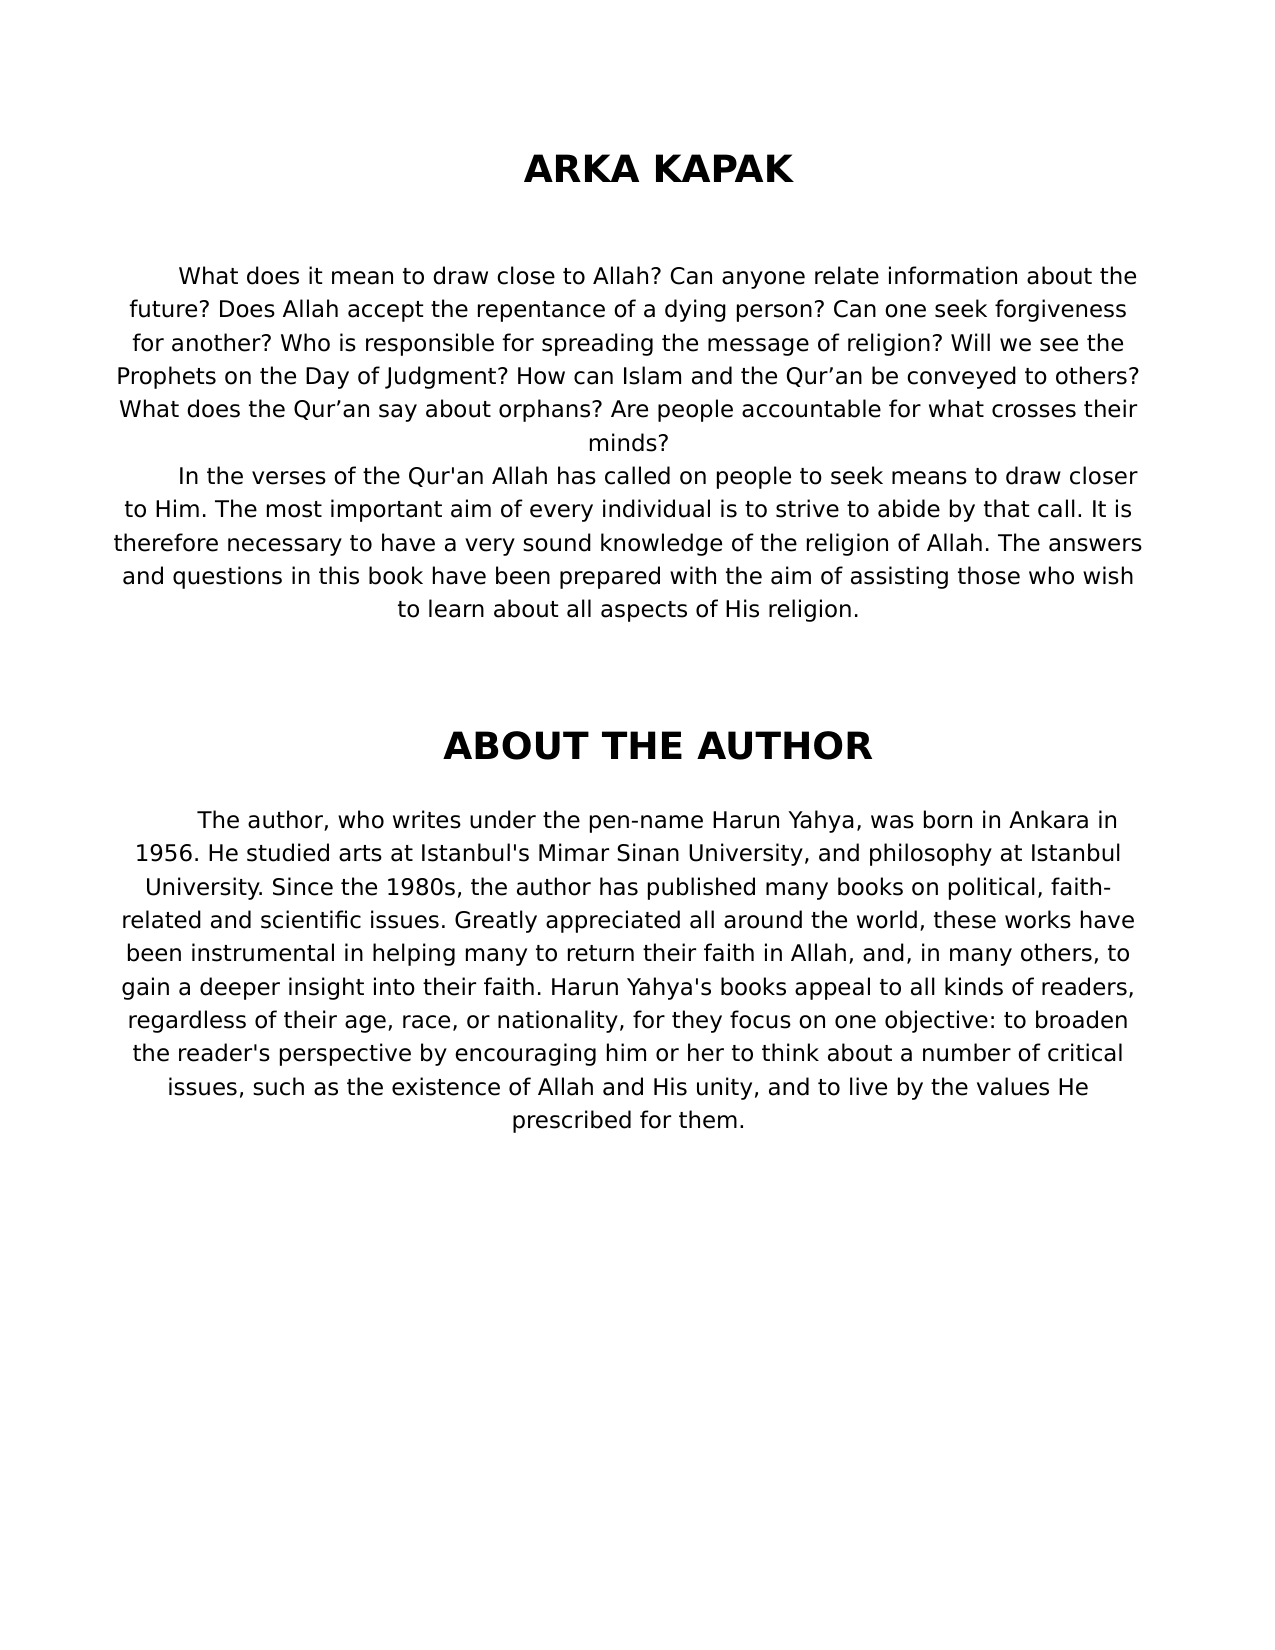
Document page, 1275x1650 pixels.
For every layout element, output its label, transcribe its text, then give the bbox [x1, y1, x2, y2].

text In the verses of the Qur'an Allah has called on people to seek means to draw closer to Him. The most important aim of every individual is to strive to abide by that call. It is therefore necessary to have a very sound knowledge of the religion of Allah. The answers and questions in this book have been prepared with the aim of assisting those who wish to learn about all aspects of His religion. [112, 458, 1145, 624]
subtitle ARKA KAPAK [112, 148, 1145, 191]
text What does it mean to draw close to Allah? Can anyone relate information about the future? Does Allah accept the repentance of a dying person? Can one seek forgiveness for another? Who is responsible for spreading the message of religion? Will we see the Prophets on the Day of Judgment? How can Islam and the Qur’an be conveyed to others? What does the Qur’an say about orphans? Are people accountable for what crosses their minds? [112, 258, 1145, 458]
text ABOUT THE AUTHOR [112, 724, 1145, 768]
text The author, who writes under the pen-name Harun Yahya, was born in Ankara in 1956. He studied arts at Istanbul's Mimar Sinan University, and philosophy at Istanbul University. Since the 1980s, the author has published many books on political, faith-related and scientific issues. Greatly appreciated all around the world, these works have been instrumental in helping many to return their faith in Allah, and, in many others, to gain a deeper insight into their faith. Harun Yahya's books appeal to all kinds of readers, regardless of their age, race, or nationality, for they focus on one objective: to broaden the reader's perspective by encouraging him or her to think about a number of critical issues, such as the existence of Allah and His unity, and to live by the values He prescribed for them. [112, 802, 1145, 1135]
